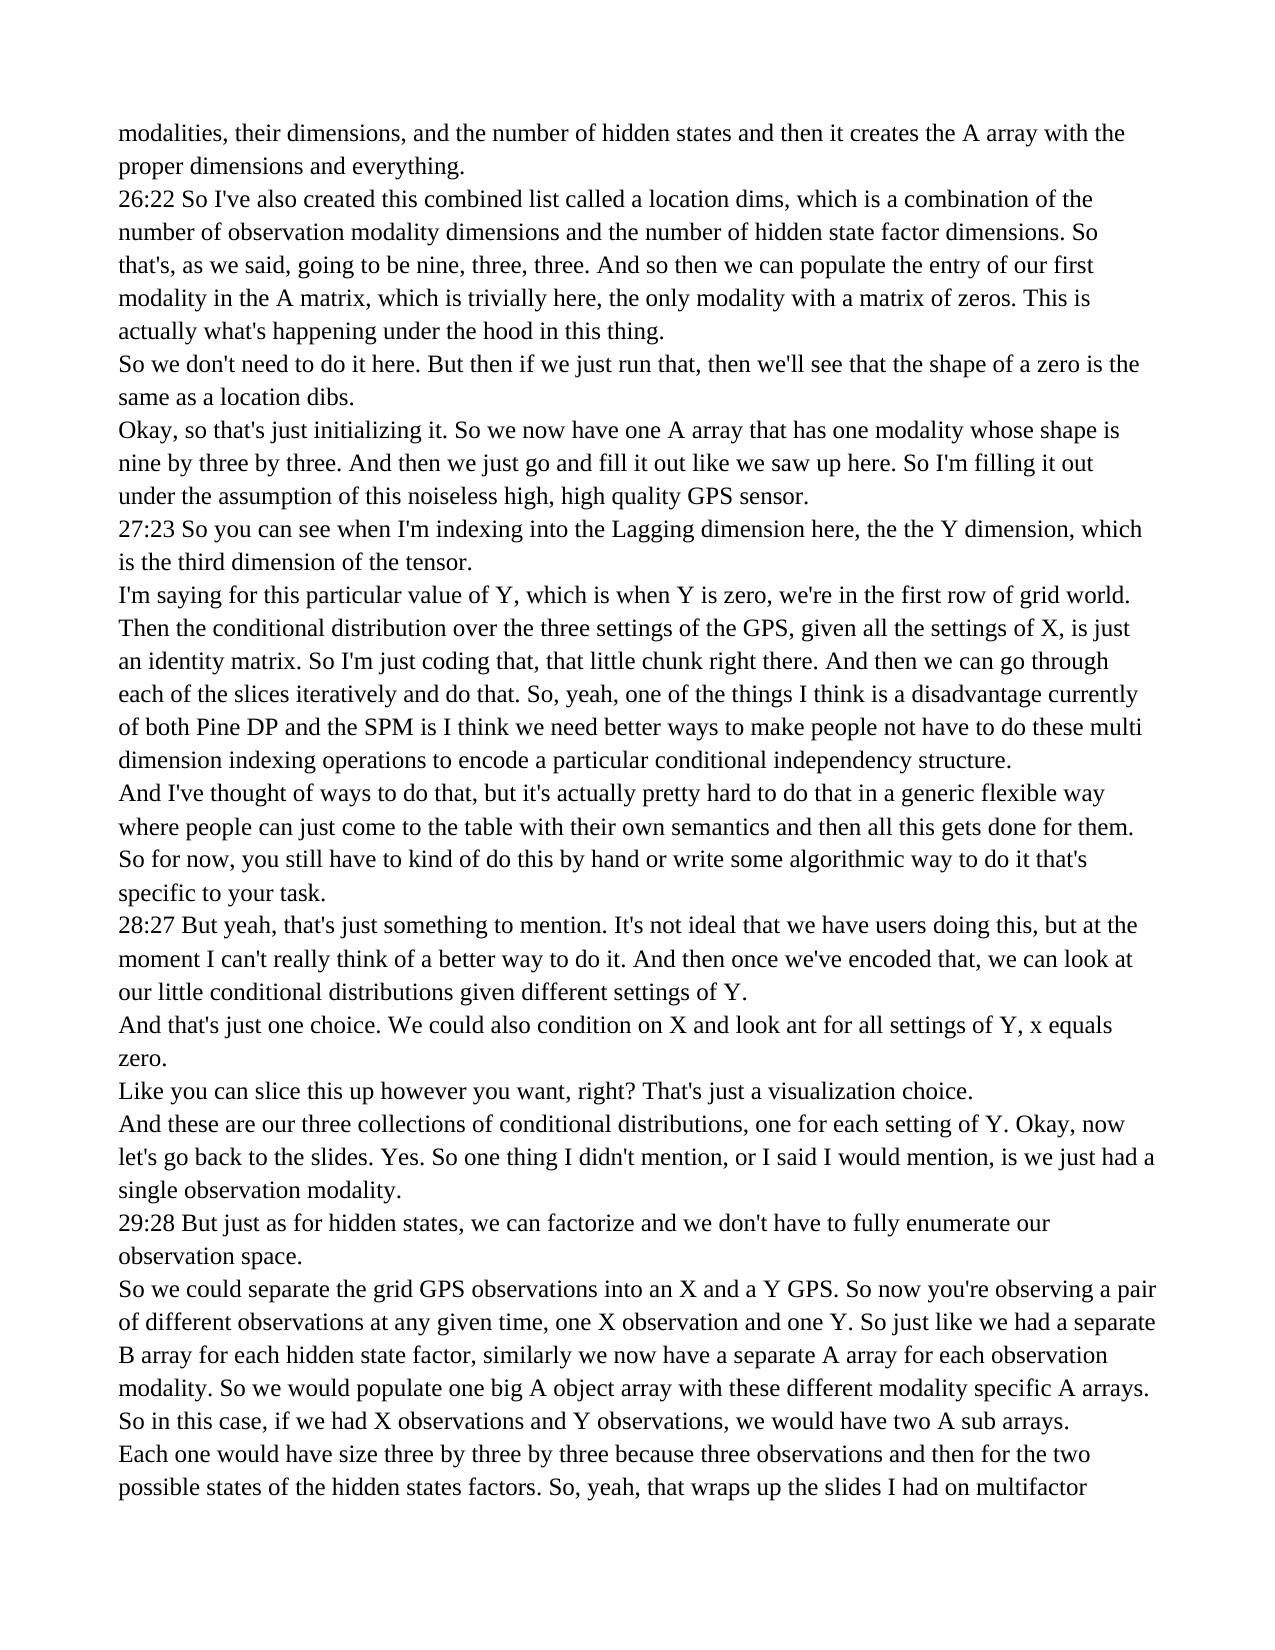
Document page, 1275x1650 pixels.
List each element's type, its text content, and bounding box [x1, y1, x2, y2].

text And I've thought of ways to do that, but it's actually pretty hard to do that in a generic flexible way where people can just come to the table with their own semantics and then all this gets done for them. So for now, you still have to kind of do this by hand or write some algorithmic way to do it that's specific to your task. [118, 778, 1157, 906]
text Okay, so that's just initializing it. So we now have one A array that has one modality whose shape is nine by three by three. And then we just go and fill it out like we saw up here. So I'm filling it out under the assumption of this noiseless high, high quality GPS sensor. [118, 415, 1157, 510]
text I'm saying for this particular value of Y, which is when Y is zero, we're in the first row of grid world. Then the conditional distribution over the three settings of the GPS, given all the settings of X, is just an identity matrix. So I'm just coding that, that little chunk right there. And then we can go through each of the slices iteratively and do that. So, yeah, one of the things I think is a disadvantage currently of both Pine DP and the SPM is I think we need better ways to make people not have to do these multi dimension indexing operations to encode a particular conditional independency structure. [118, 580, 1157, 774]
text And these are our three collections of conditional distributions, one for each setting of Y. Okay, now let's go back to the slides. Yes. So one thing I didn't mention, or I said I would mention, is we just had a single observation modality. [118, 1109, 1157, 1203]
text 29:28 But just as for hidden states, we can factorize and we don't have to fully enumerate our observation space. [118, 1208, 1157, 1269]
text 26:22 So I've also created this combined list called a location dims, which is a combination of the number of observation modality dimensions and the number of hidden state factor dimensions. So that's, as we said, going to be nine, three, three. And so then we can populate the entry of our first modality in the A matrix, which is trivially here, the only modality with a matrix of zeros. This is actually what's happening under the hood in this thing. [118, 184, 1157, 345]
text So we could separate the grid GPS observations into an X and a Y GPS. So now you're observing a pair of different observations at any given time, one X observation and one Y. So just like we had a separate B array for each hidden state factor, similarly we now have a separate A array for each observation modality. So we would populate one big A object array with these different modality specific A arrays. So in this case, if we had X observations and Y observations, we would have two A sub arrays. [118, 1274, 1157, 1435]
text Each one would have size three by three by three because three observations and then for the two possible states of the hidden states factors. So, yeah, that wraps up the slides I had on multifactor [118, 1439, 1157, 1501]
text 28:27 But yeah, that's just something to mention. It's not ideal that we have users doing this, but at the moment I can't really think of a better way to do it. And then once we've encoded that, we can look at our little conditional distributions given different settings of Y. [118, 911, 1157, 1005]
text 27:23 So you can see when I'm indexing into the Lagging dimension here, the the Y dimension, which is the third dimension of the tensor. [118, 514, 1157, 576]
text Like you can slice this up however you want, right? That's just a visualization choice. [118, 1076, 1157, 1104]
text modalities, their dimensions, and the number of hidden states and then it creates the A array with the proper dimensions and everything. [118, 118, 1157, 180]
text And that's just one choice. We could also condition on X and look ant for all settings of Y, x equals zero. [118, 1010, 1157, 1071]
text So we don't need to do it here. But then if we just run that, then we'll see that the shape of a zero is the same as a location dibs. [118, 349, 1157, 411]
